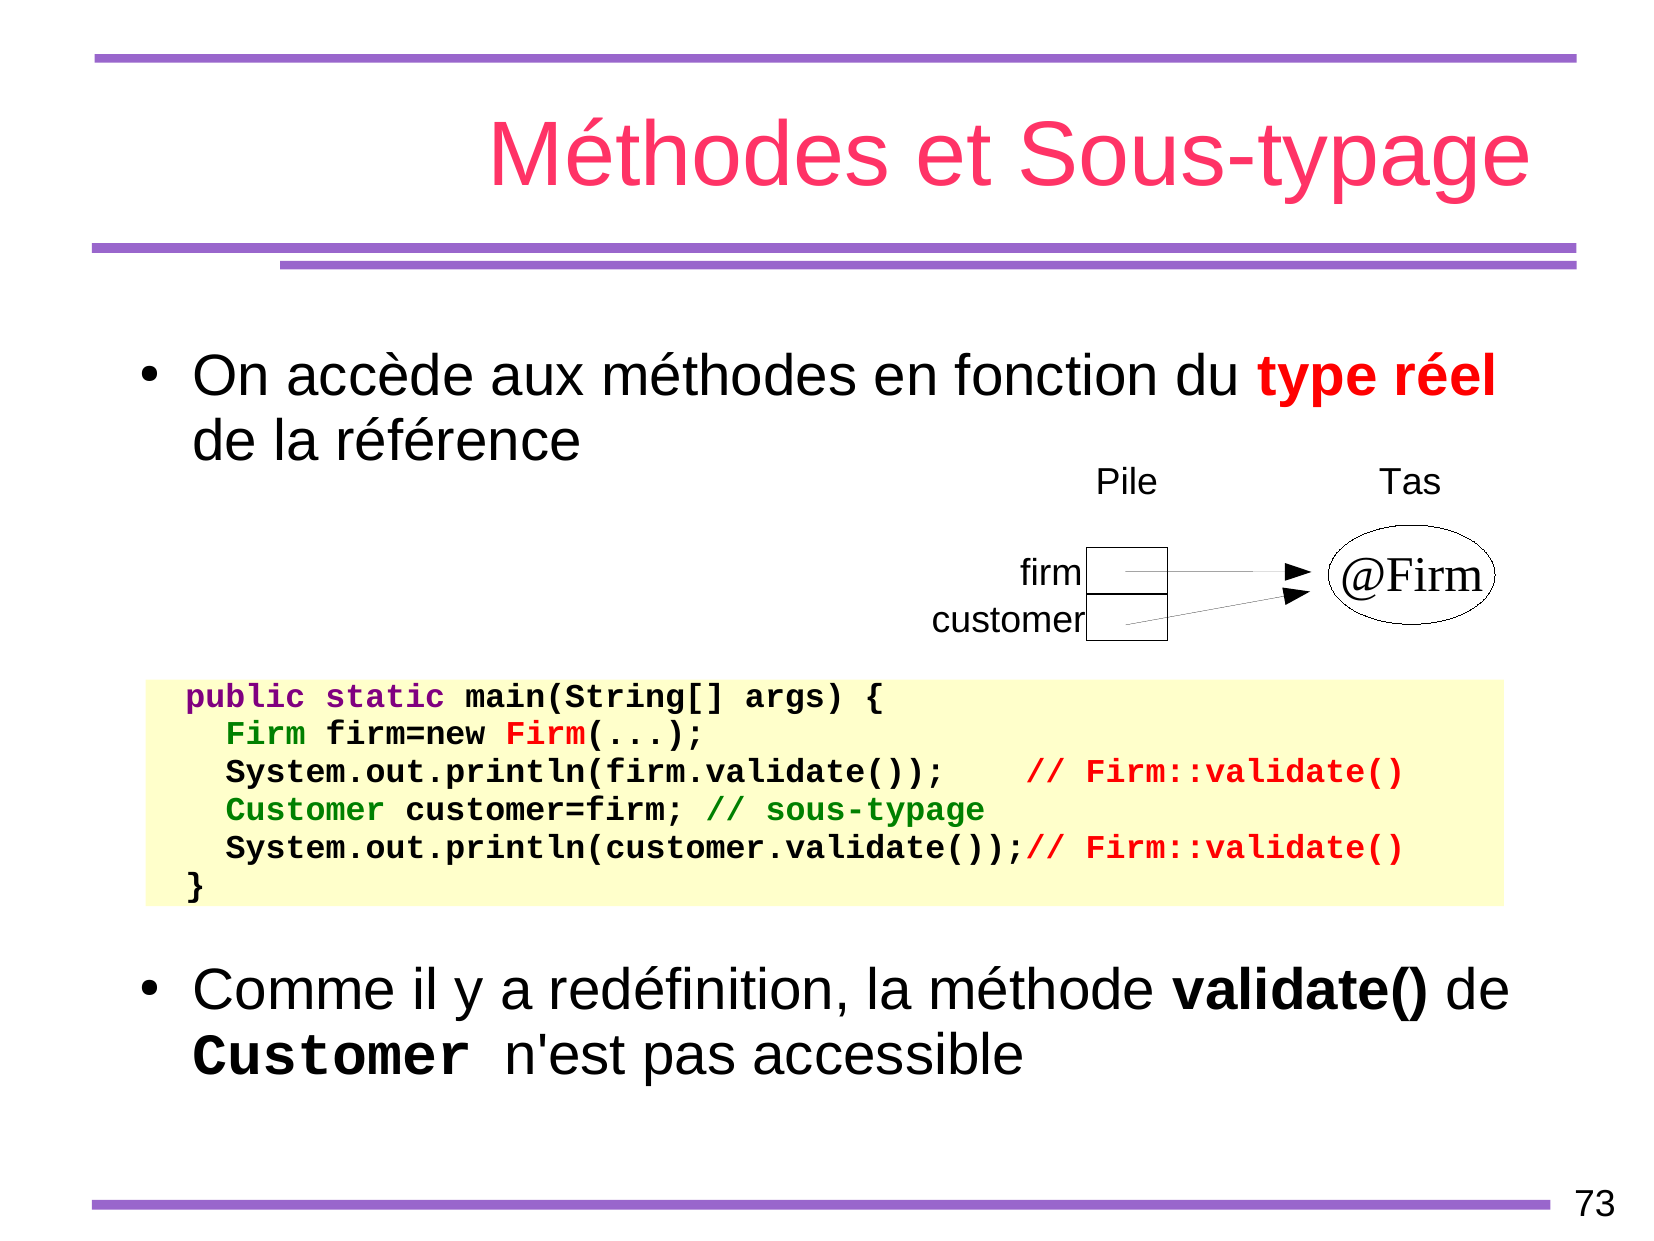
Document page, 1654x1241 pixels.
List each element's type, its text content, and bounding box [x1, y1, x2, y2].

text_box Tas [1378, 460, 1442, 504]
text_box firm [1020, 550, 1083, 594]
title Méthodes et Sous-typage [121, 49, 1534, 257]
text_box Pile [1095, 460, 1159, 504]
text_box customer [931, 598, 1087, 641]
text_box public static main(String[] args) { Firm firm=new Firm(...); System.out.println(firm.validate()); // Firm::validate() Customer customer=firm; // sous-typage System.out.println(customer.validate());// Firm::validate() } [145, 679, 1504, 907]
text_box @Firm [1328, 525, 1496, 625]
list On accède aux méthodes en fonction du type réel de la référence Comme il y a redéfinition, la méthode validate() de Customer n'est pas accessible [121, 342, 1568, 1150]
